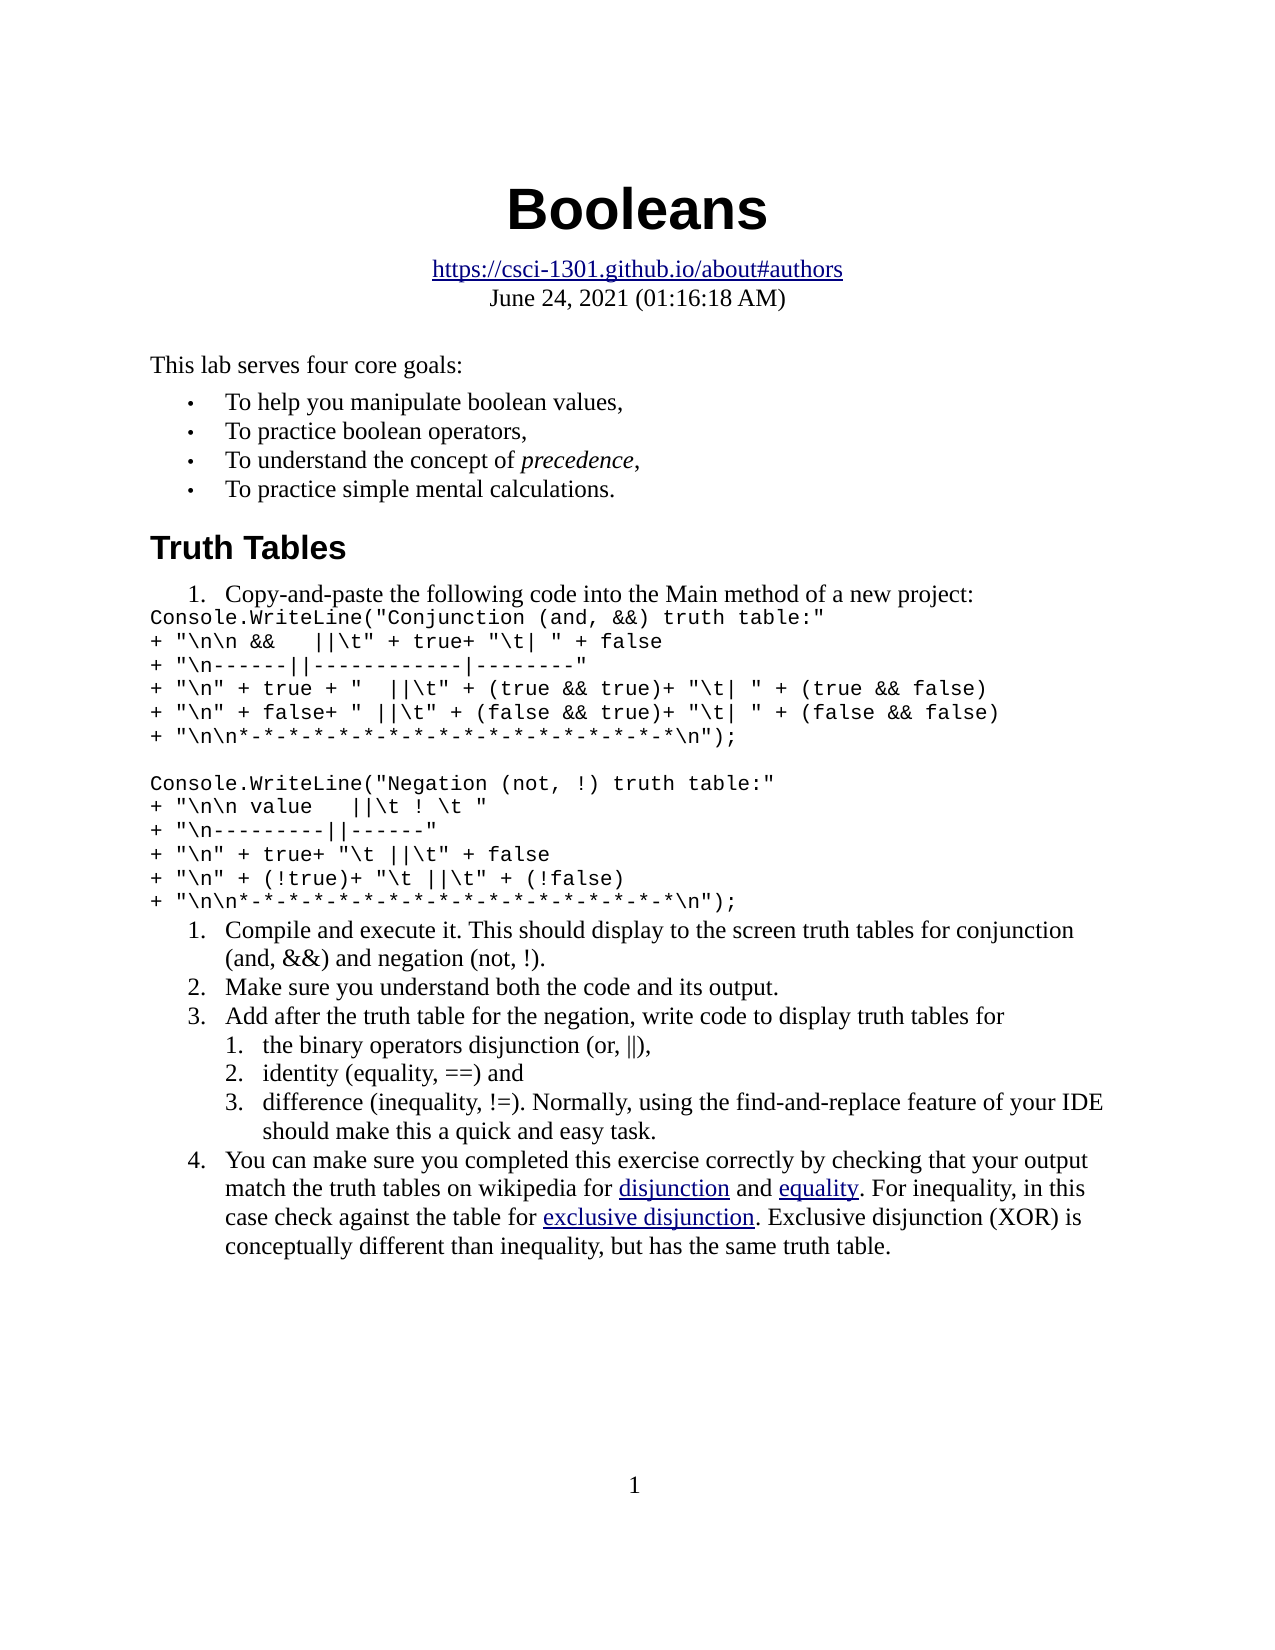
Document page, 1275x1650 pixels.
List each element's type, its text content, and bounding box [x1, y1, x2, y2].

text + "\n------||------------|--------" [150, 655, 1125, 678]
text + "\n" + (!true)+ "\t ||\t" + (!false) [150, 867, 1125, 891]
subtitle Truth Tables [150, 527, 1125, 566]
text + "\n\n*-*-*-*-*-*-*-*-*-*-*-*-*-*-*-*-*-*\n"); [150, 726, 1125, 749]
text This lab serves four core goals: [150, 350, 1125, 378]
list Copy-and-paste the following code into the Main method of a new project: [187, 579, 1125, 607]
list Compile and execute it. This should display to the screen truth tables for conjunction (and, &&) and negation (not, !). [187, 915, 1125, 972]
text + "\n\n*-*-*-*-*-*-*-*-*-*-*-*-*-*-*-*-*-*\n"); [150, 891, 1125, 915]
text + "\n" + true+ "\t ||\t" + false [150, 844, 1125, 867]
list To practice boolean operators, [187, 416, 1125, 445]
text June 24, 2021 (01:16:18 AM) [150, 283, 1125, 312]
list To practice simple mental calculations. [187, 474, 1125, 502]
list Make sure you understand both the code and its output. [187, 972, 1125, 1001]
text + "\n" + true + " ||\t" + (true && true)+ "\t| " + (true && false) [150, 678, 1125, 702]
list identity (equality, ==) and [225, 1058, 1125, 1087]
list To understand the concept of precedence, [187, 445, 1125, 474]
text + "\n" + false+ " ||\t" + (false && true)+ "\t| " + (false && false) [150, 702, 1125, 726]
list To help you manipulate boolean values, [187, 387, 1125, 416]
text + "\n---------||------" [150, 820, 1125, 844]
list difference (inequality, !=). Normally, using the find-and-replace feature of your IDE should make this a quick and easy task. [225, 1087, 1125, 1145]
list Add after the truth table for the negation, write code to display truth tables for [187, 1001, 1125, 1030]
list You can make sure you completed this exercise correctly by checking that your output match the truth tables on wikipedia for disjunction and equality. For inequality, in this case check against the table for exclusive disjunction. Exclusive disjunction (XOR) is conceptually different than inequality, but has the same truth table. [187, 1145, 1125, 1260]
text + "\n\n && ||\t" + true+ "\t| " + false [150, 631, 1125, 655]
list the binary operators disjunction (or, ||), [225, 1030, 1125, 1058]
title Booleans [150, 175, 1125, 242]
text https://csci-1301.github.io/about#authors [150, 254, 1125, 283]
text + "\n\n value ||\t ! \t " [150, 797, 1125, 820]
text Console.WriteLine("Negation (not, !) truth table:" [150, 773, 1125, 797]
text Console.WriteLine("Conjunction (and, &&) truth table:" [150, 607, 1125, 631]
